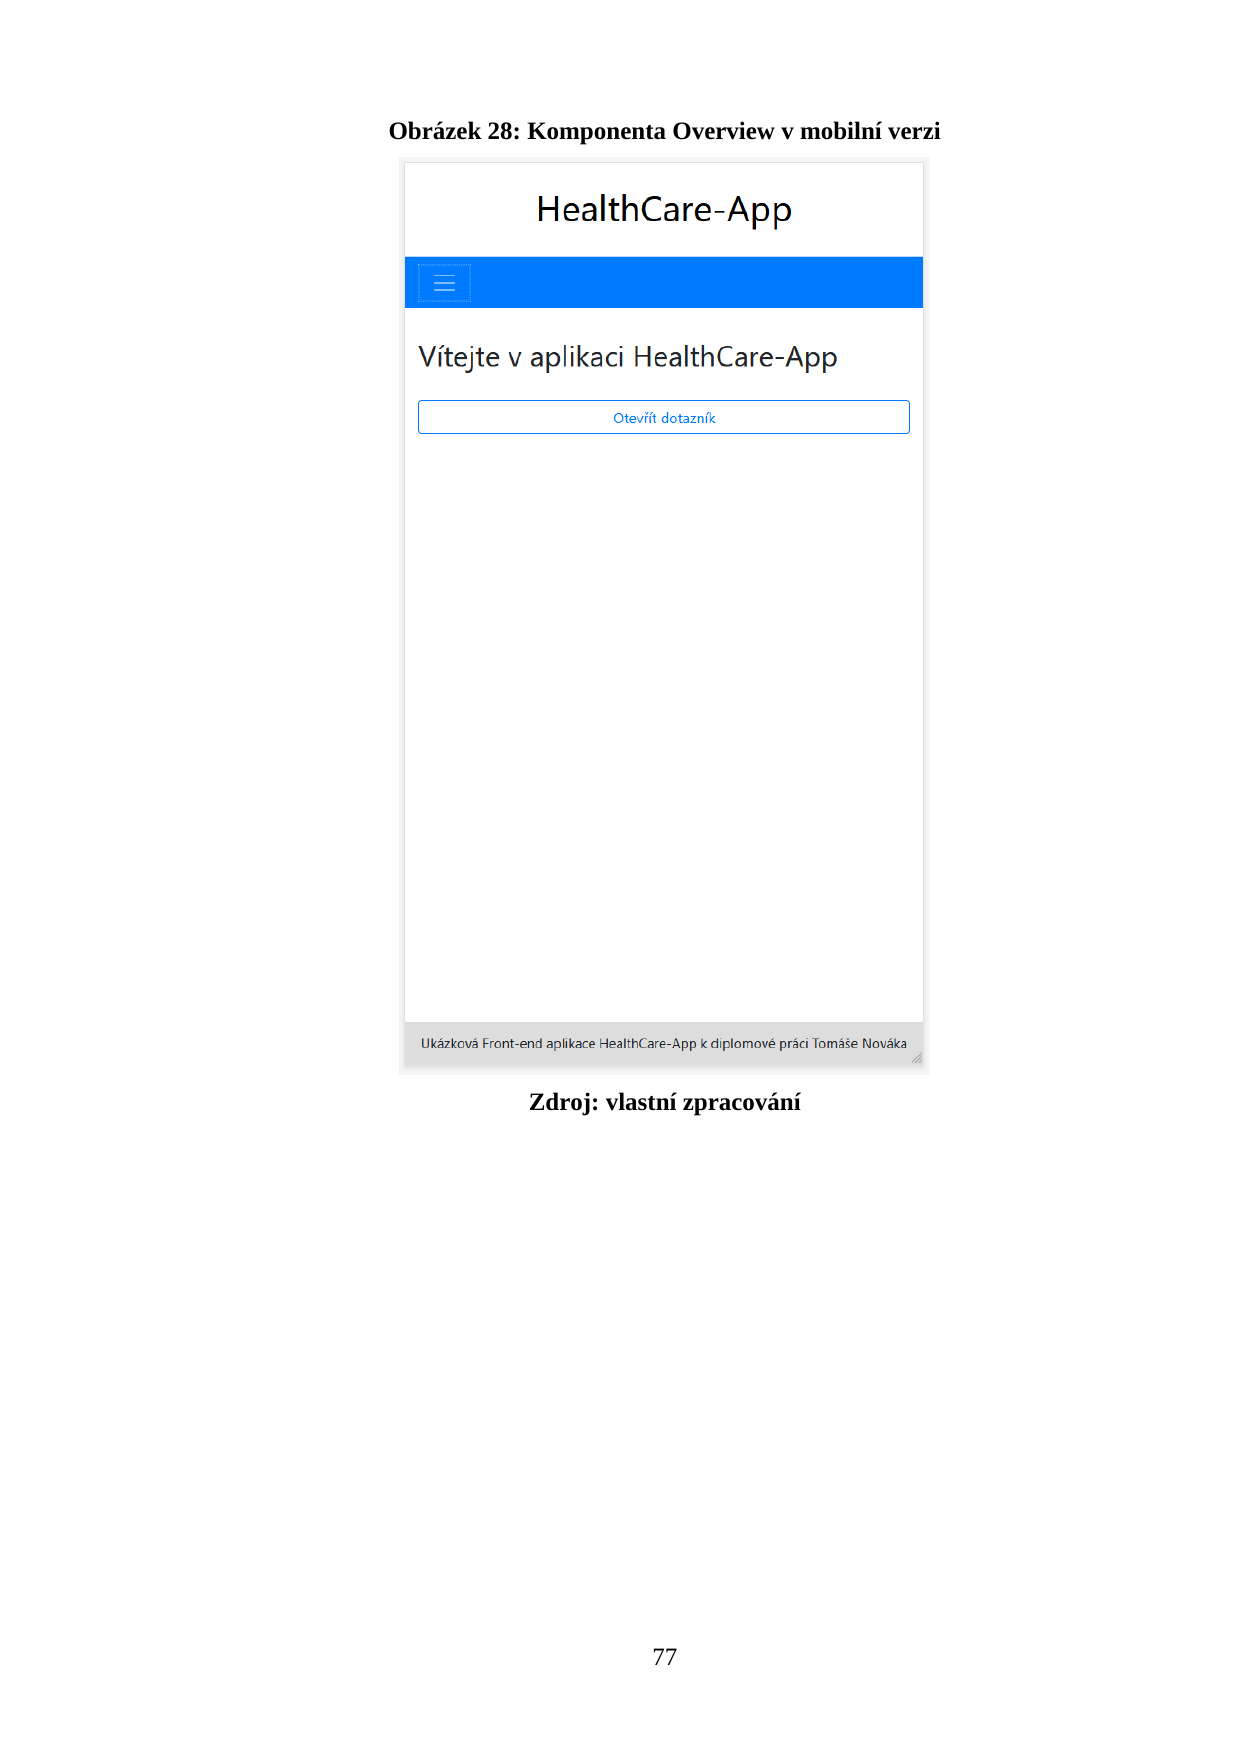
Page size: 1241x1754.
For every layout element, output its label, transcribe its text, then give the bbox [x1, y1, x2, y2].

text Zdroj: vlastní zpracování [387, 1087, 942, 1116]
text Obrázek 28: Komponenta Overview v mobilní verzi [387, 116, 942, 145]
picture [399, 157, 930, 1075]
